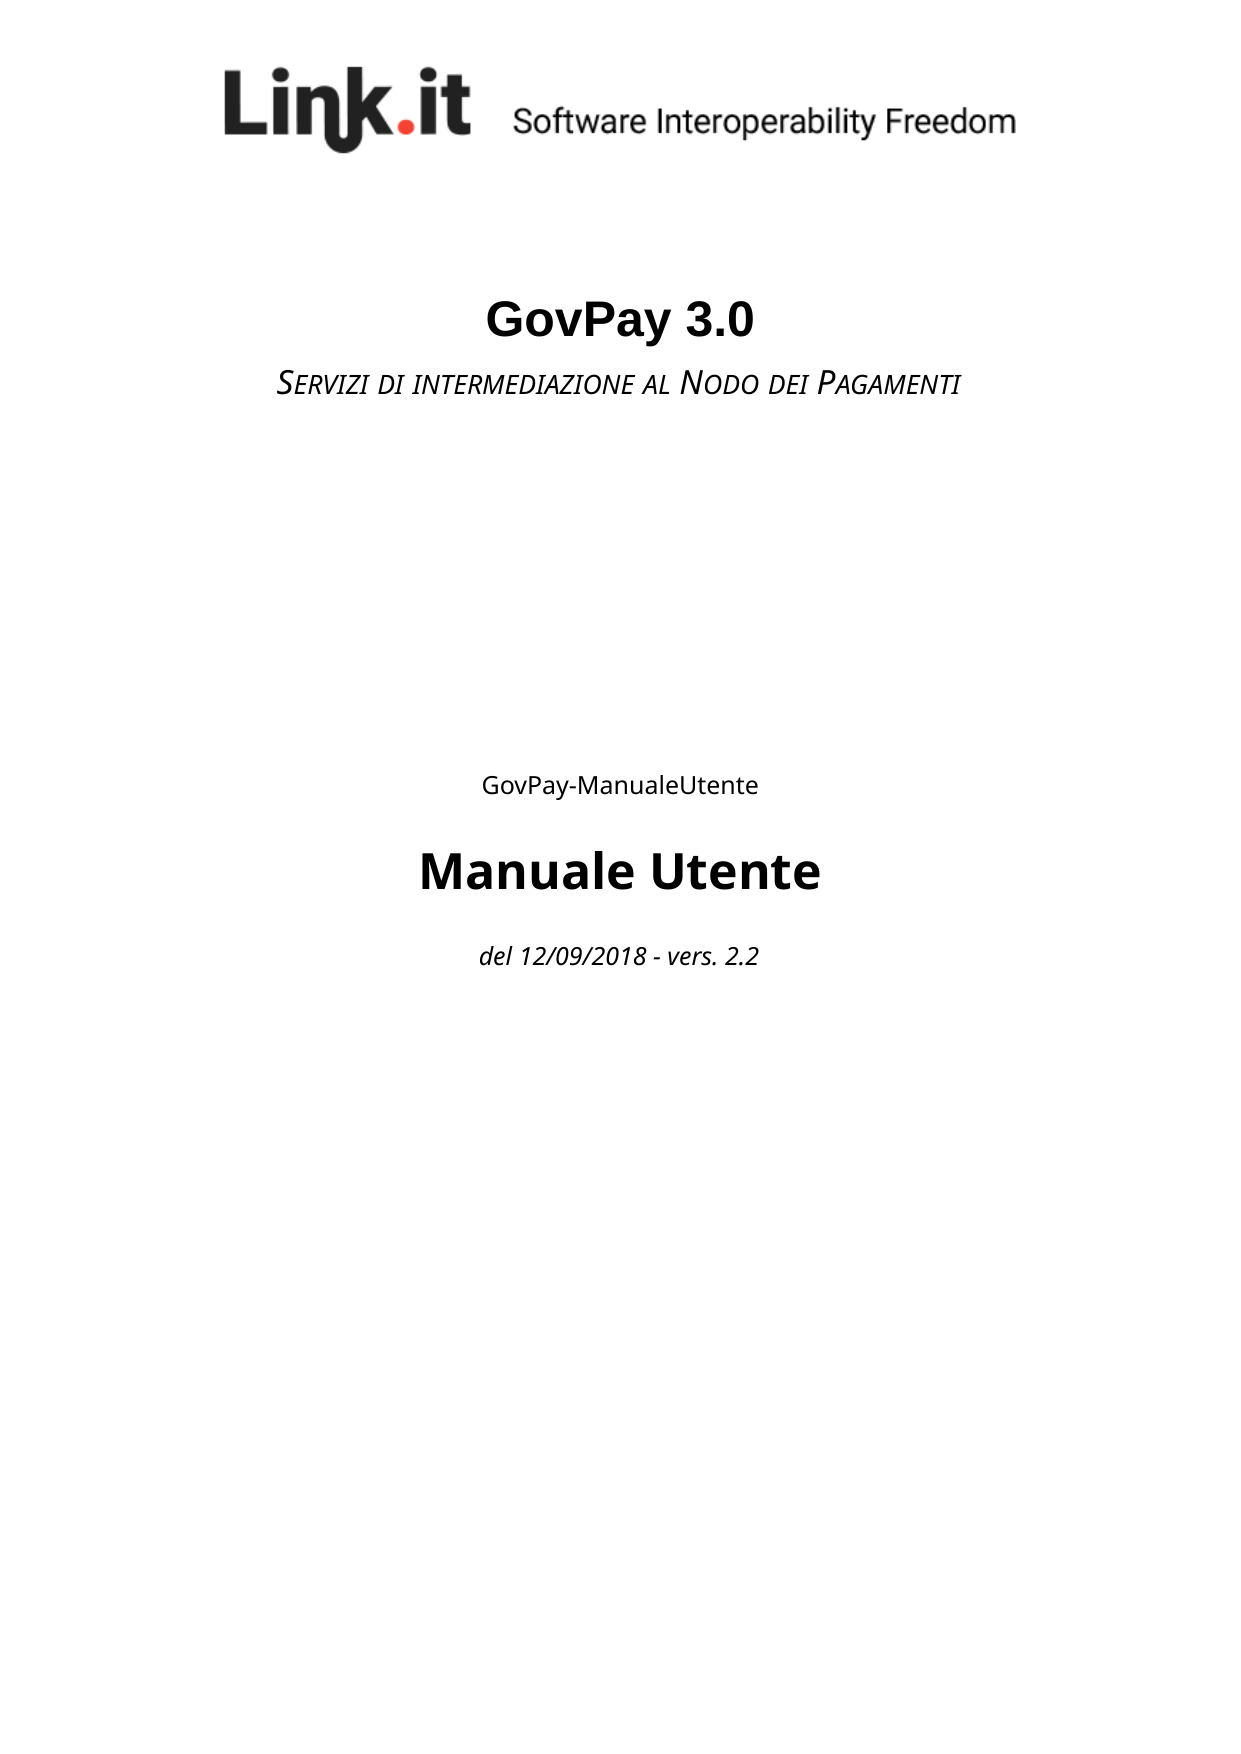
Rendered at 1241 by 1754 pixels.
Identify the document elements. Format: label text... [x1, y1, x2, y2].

text del 12/09/2018 - vers. 2.2 [118, 938, 1122, 972]
picture [118, 37, 1123, 172]
text Servizi di intermediazione al Nodo dei Pagamenti [118, 359, 1122, 404]
text Manuale Utente [118, 836, 1122, 904]
text GovPay-ManualeUtente [118, 768, 1122, 802]
subtitle GovPay 3.0 [118, 289, 1122, 347]
